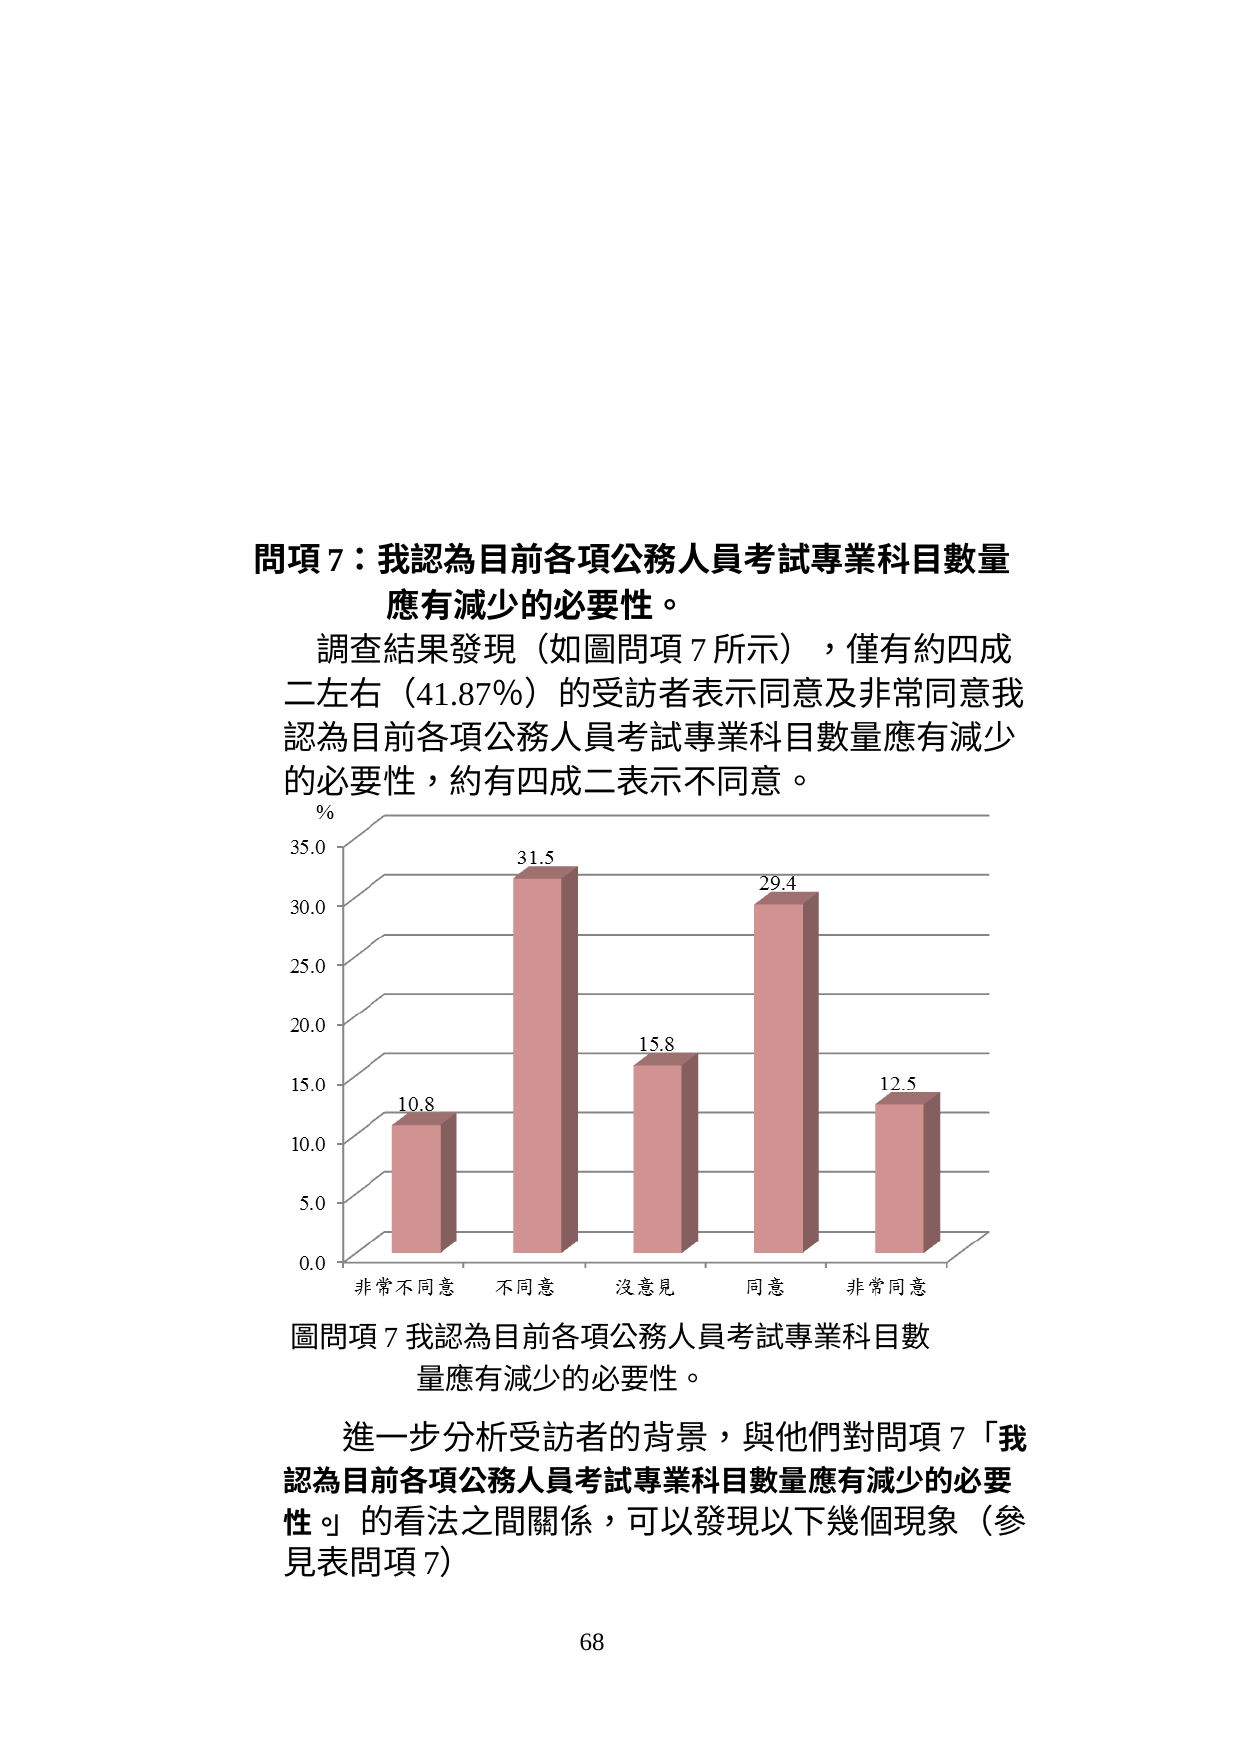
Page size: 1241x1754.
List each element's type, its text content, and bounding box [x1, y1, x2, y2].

text 進一步分析受訪者的背景，與他們對問項7「我認為目前各項公務人員考試專業科目數量應有減少的必要性。」的看法之間關係，可以發現以下幾個現象（參見表問項7） [283, 1416, 1034, 1583]
text 調查結果發現（如圖問項7所示），僅有約四成二左右（41.87％）的受訪者表示同意及非常同意我認為目前各項公務人員考試專業科目數量應有減少的必要性，約有四成二表示不同意。 [283, 627, 1034, 802]
text 問項7：我認為目前各項公務人員考試專業科目數量應有減少的必要性。 [253, 535, 1034, 627]
picture [521, 786, 544, 790]
text 圖問項7 我認為目前各項公務人員考試專業科目數量應有減少的必要性。 [290, 1317, 933, 1398]
picture [226, 786, 1019, 1317]
picture [359, 786, 370, 790]
